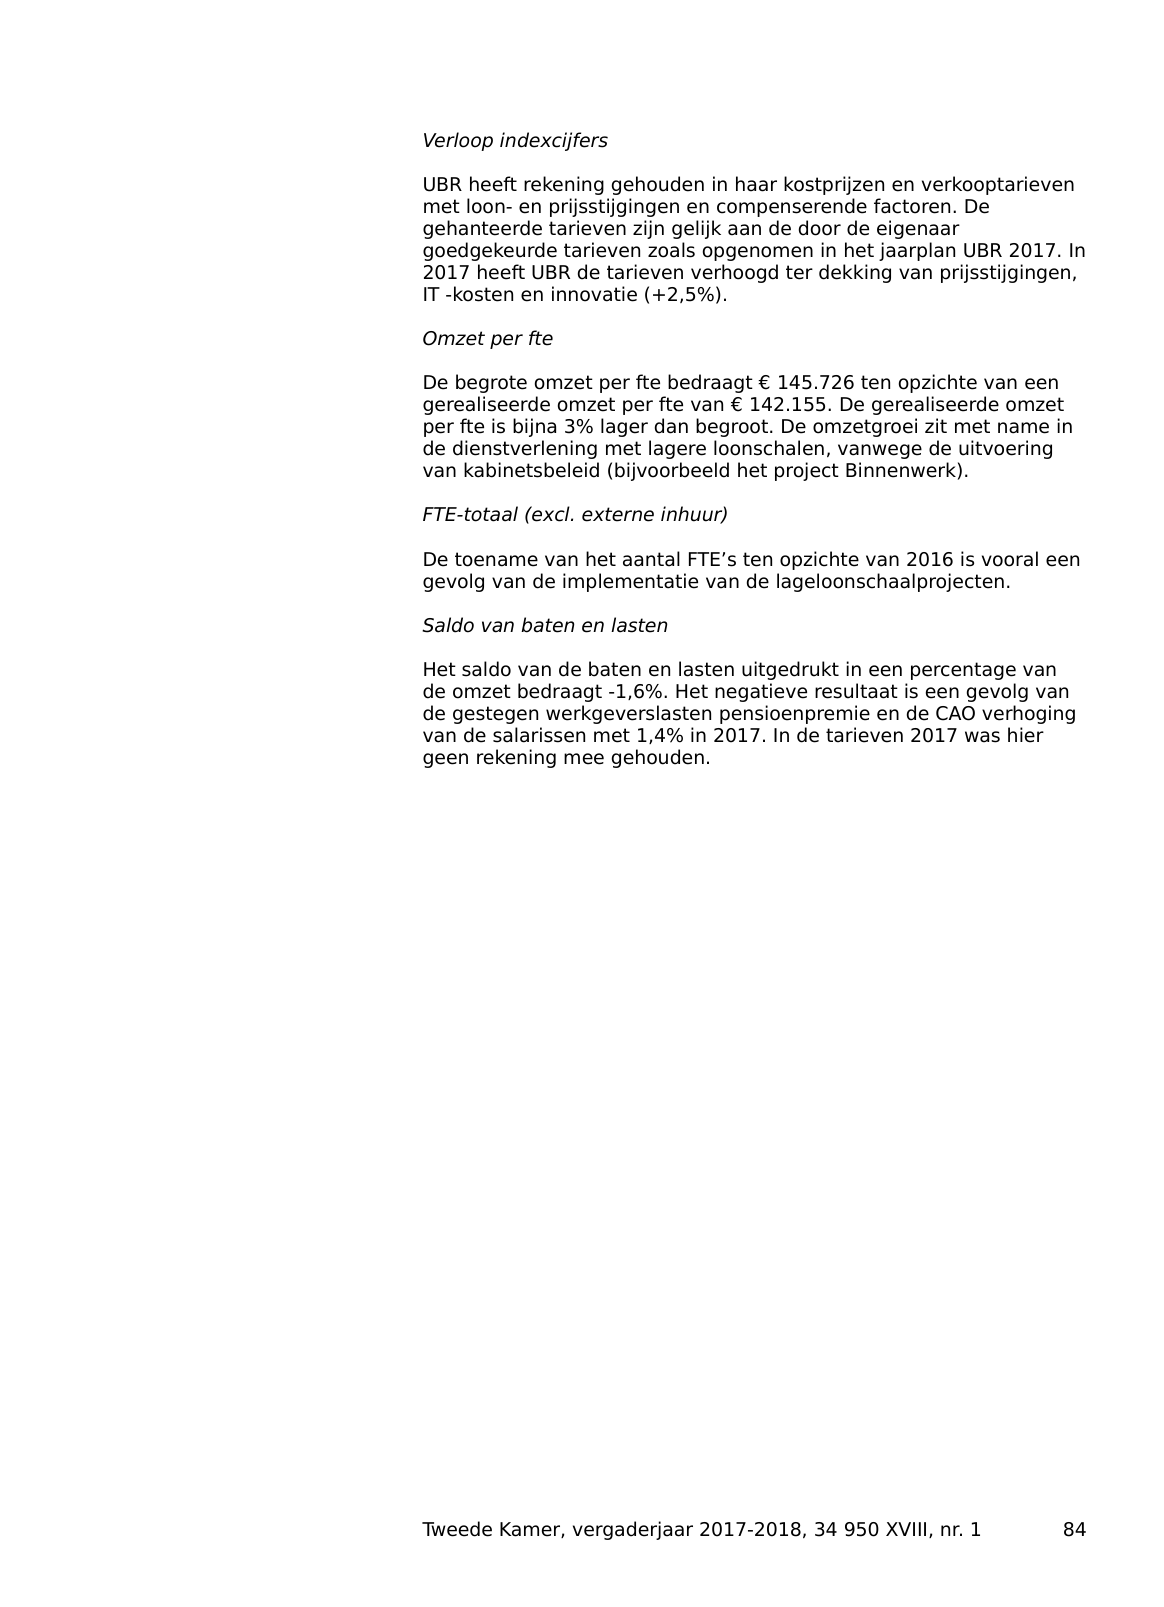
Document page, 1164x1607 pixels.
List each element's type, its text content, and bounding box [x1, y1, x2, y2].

text De toename van het aantal FTE’s ten opzichte van 2016 is vooral een gevolg van de implementatie van de lageloonschaalprojecten. [422, 548, 1087, 592]
text Het saldo van de baten en lasten uitgedrukt in een percentage van de omzet bedraagt -1,6%. Het negatieve resultaat is een gevolg van de gestegen werkgeverslasten pensioenpremie en de CAO verhoging van de salarissen met 1,4% in 2017. In de tarieven 2017 was hier geen rekening mee gehouden. [422, 659, 1087, 769]
subtitle Omzet per fte [422, 328, 1087, 350]
subtitle Verloop indexcijfers [422, 130, 1087, 152]
subtitle Saldo van baten en lasten [422, 615, 1087, 637]
subtitle FTE-totaal (excl. externe inhuur) [422, 504, 1087, 526]
text De begrote omzet per fte bedraagt € 145.726 ten opzichte van een gerealiseerde omzet per fte van € 142.155. De gerealiseerde omzet per fte is bijna 3% lager dan begroot. De omzetgroei zit met name in de dienstverlening met lagere loonschalen, vanwege de uitvoering van kabinetsbeleid (bijvoorbeeld het project Binnenwerk). [422, 372, 1087, 482]
text UBR heeft rekening gehouden in haar kostprijzen en verkooptarieven met loon- en prijsstijgingen en compenserende factoren. De gehanteerde tarieven zijn gelijk aan de door de eigenaar goedgekeurde tarieven zoals opgenomen in het jaarplan UBR 2017. In 2017 heeft UBR de tarieven verhoogd ter dekking van prijsstijgingen, IT -kosten en innovatie (+2,5%). [422, 174, 1087, 306]
